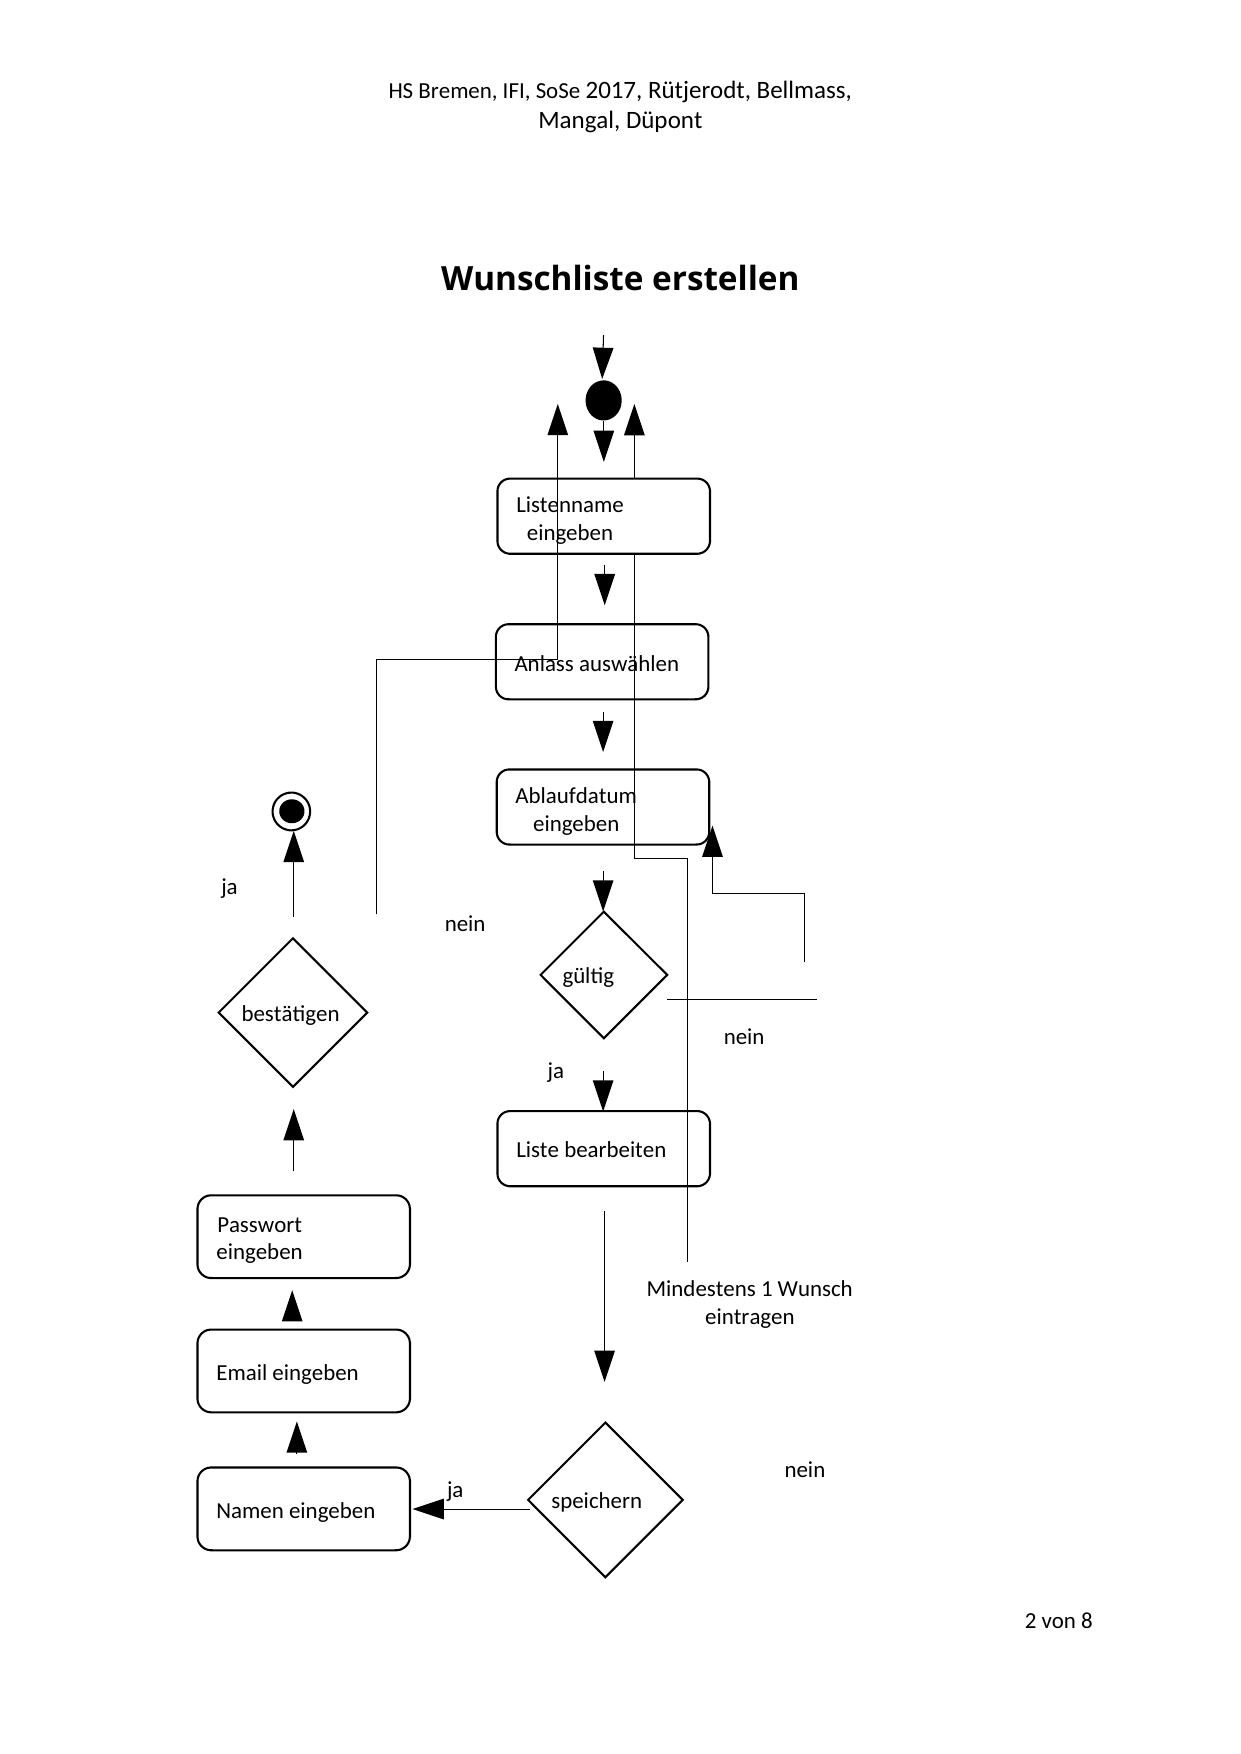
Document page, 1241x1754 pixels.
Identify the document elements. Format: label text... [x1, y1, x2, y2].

subtitle Wunschliste erstellen [148, 255, 1093, 300]
